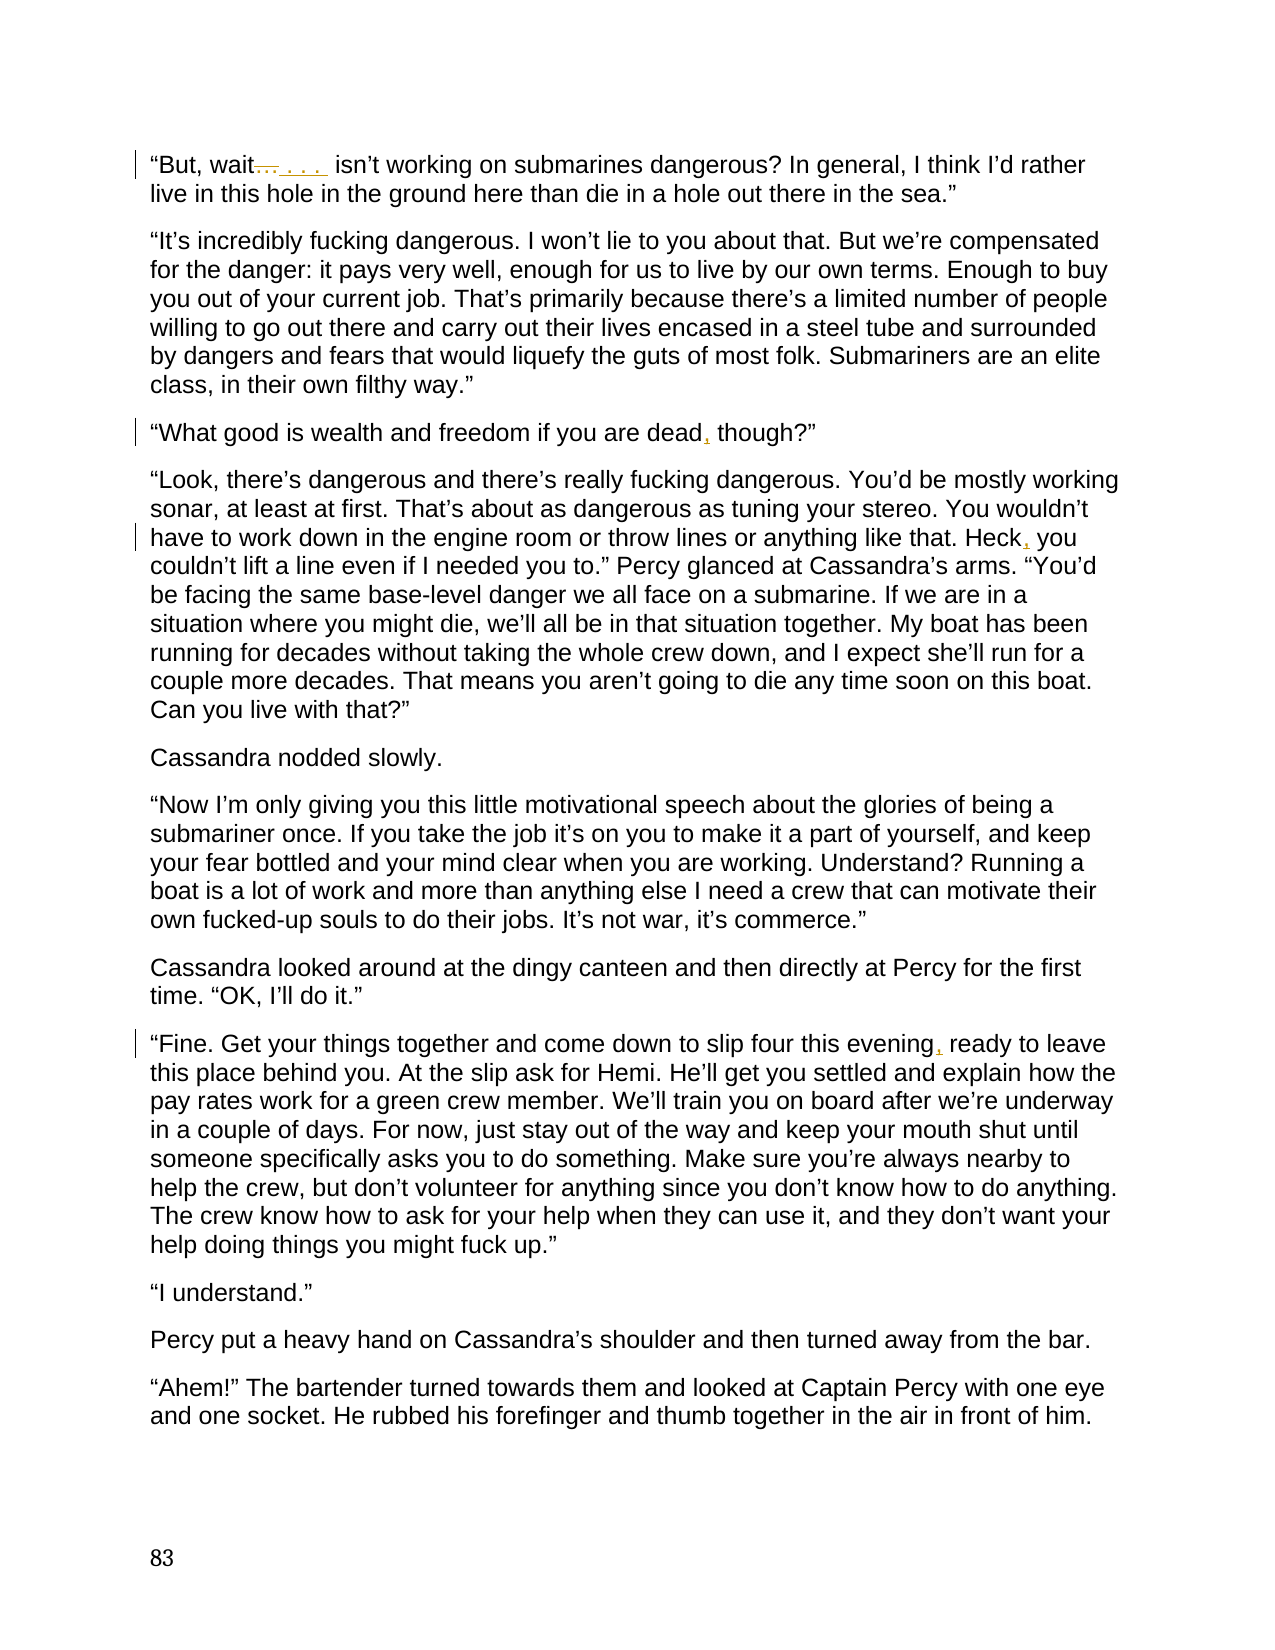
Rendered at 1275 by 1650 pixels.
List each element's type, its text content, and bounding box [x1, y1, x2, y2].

text Cassandra nodded slowly. [150, 742, 1125, 771]
text “I understand.” [150, 1277, 1125, 1306]
text “Fine. Get your things together and come down to slip four this evening, ready to leave this place behind you. At the slip ask for Hemi. He’ll get you settled and explain how the pay rates work for a green crew member. We’ll train you on board after we’re underway in a couple of days. For now, just stay out of the way and keep your mouth shut until someone specifically asks you to do something. Make sure you’re always nearby to help the crew, but don’t volunteer for anything since you don’t know how to do anything. The crew know how to ask for your help when they can use it, and they don’t want your help doing things you might fuck up.” [150, 1029, 1125, 1259]
text “Look, there’s dangerous and there’s really fucking dangerous. You’d be mostly working sonar, at least at first. That’s about as dangerous as tuning your stereo. You wouldn’t have to work down in the engine room or throw lines or anything like that. Heck, you couldn’t lift a line even if I needed you to.” Percy glanced at Cassandra’s arms. “You’d be facing the same base-level danger we all face on a submarine. If we are in a situation where you might die, we’ll all be in that situation together. My boat has been running for decades without taking the whole crew down, and I expect she’ll run for a couple more decades. That means you aren’t going to die any time soon on this boat. Can you live with that?” [150, 465, 1125, 724]
text “Now I’m only giving you this little motivational speech about the glories of being a submariner once. If you take the job it’s on you to make it a part of yourself, and keep your fear bottled and your mind clear when you are working. Understand? Running a boat is a lot of work and more than anything else I need a crew that can motivate their own fucked-up souls to do their jobs. It’s not war, it’s commerce.” [150, 790, 1125, 934]
text Cassandra looked around at the dingy canteen and then directly at Percy for the first time. “OK, I’ll do it.” [150, 952, 1125, 1010]
text “Ahem!” The bartender turned towards them and looked at Captain Percy with one eye and one socket. He rubbed his forefinger and thumb together in the air in front of him. [150, 1372, 1125, 1430]
text “It’s incredibly fucking dangerous. I won’t lie to you about that. But we’re compensated for the danger: it pays very well, enough for us to live by our own terms. Enough to buy you out of your current job. That’s primarily because there’s a limited number of people willing to go out there and carry out their lives encased in a steel tube and surrounded by dangers and fears that would liquefy the guts of most folk. Submariners are an elite class, in their own filthy way.” [150, 226, 1125, 399]
text Percy put a heavy hand on Cassandra’s shoulder and then turned away from the bar. [150, 1325, 1125, 1354]
text “But, wait . . . isn’t working on submarines dangerous? In general, I think I’d rather live in this hole in the ground here than die in a hole out there in the sea.” [150, 150, 1125, 207]
text “What good is wealth and freedom if you are dead, though?” [150, 417, 1125, 446]
